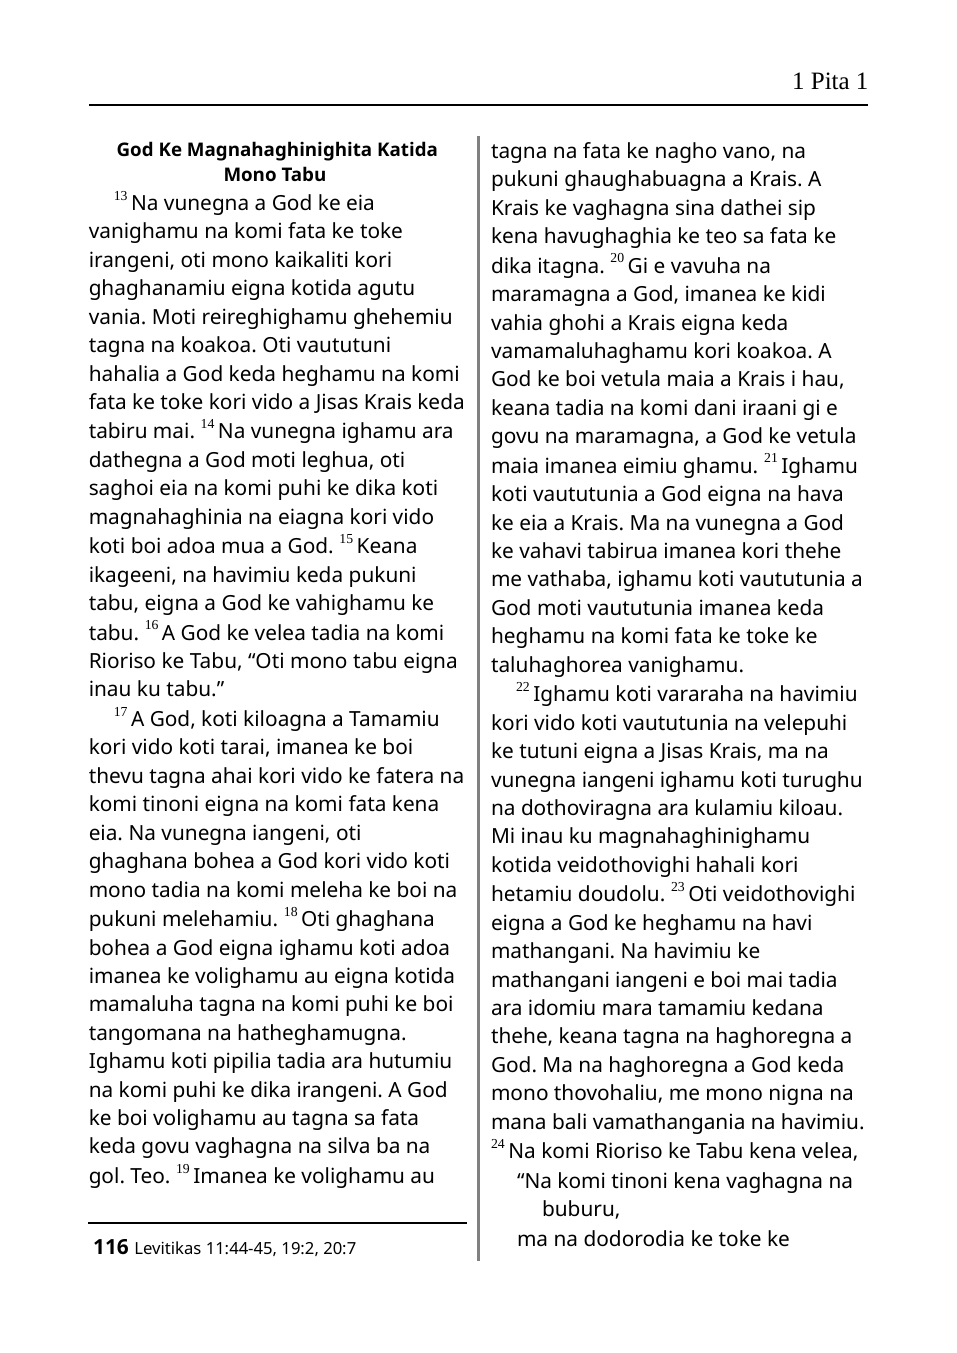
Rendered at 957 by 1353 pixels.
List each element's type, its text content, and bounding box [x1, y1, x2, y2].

text ma na dodorodia ke toke ke [517, 1223, 867, 1252]
text God Ke Magnahaghinighita Katida Mono Tabu [88, 136, 466, 187]
text 13 Na vunegna a God ke eia vanighamu na komi fata ke toke irangeni, oti mono kaikaliti kori ghaghanamiu eigna kotida agutu vania. Moti reireghighamu ghehemiu tagna na koakoa. Oti vaututuni hahalia a God keda heghamu na komi fata ke toke kori vido a Jisas Krais keda tabiru mai. 14 Na vunegna ighamu ara dathegna a God moti leghua, oti saghoi eia na komi puhi ke dika koti magnahaghinia na eiagna kori vido koti boi adoa mua a God. 15 Keana ikageeni, na havimiu keda pukuni tabu, eigna a God ke vahighamu ke tabu. 16 A God ke velea tadia na komi Rioriso ke Tabu, “Oti mono tabu eigna inau ku tabu.” [88, 187, 466, 703]
text tagna na fata ke nagho vano, na pukuni ghaughabuagna a Krais. A Krais ke vaghagna sina dathei sip kena havughaghia ke teo sa fata ke dika itagna. 20 Gi e vavuha na maramagna a God, imanea ke kidi vahia ghohi a Krais eigna keda vamamaluhaghamu kori koakoa. A God ke boi vetula maia a Krais i hau, keana tadia na komi dani iraani gi e govu na maramagna, a God ke vetula maia imanea eimiu ghamu. 21 Ighamu koti vaututunia a God eigna na hava ke eia a Krais. Ma na vunegna a God ke vahavi tabirua imanea kori thehe me vathaba, ighamu koti vaututunia a God moti vaututunia imanea keda heghamu na komi fata ke toke ke taluhaghorea vanighamu. [491, 136, 868, 678]
text 22 Ighamu koti vararaha na havimiu kori vido koti vaututunia na velepuhi ke tutuni eigna a Jisas Krais, ma na vunegna iangeni ighamu koti turughu na dothoviragna ara kulamiu kiloau. Mi inau ku magnahaghinighamu kotida veidothovighi hahali kori hetamiu doudolu. 23 Oti veidothovighi eigna a God ke heghamu na havi mathangani. Na havimiu ke mathangani iangeni e boi mai tadia ara idomiu mara tamamiu kedana thehe, keana tagna na haghoregna a God. Ma na haghoregna a God keda mono thovohaliu, me mono nigna na mana bali vamathangania na havimiu. 24 Na komi Rioriso ke Tabu kena velea, [491, 678, 868, 1165]
text 116 Levitikas 11:44-45, 19:2, 20:7 [88, 1232, 466, 1260]
text 17 A God, koti kiloagna a Tamamiu kori vido koti tarai, imanea ke boi thevu tagna ahai kori vido ke fatera na komi tinoni eigna na komi fata kena eia. Na vunegna iangeni, oti ghaghana bohea a God kori vido koti mono tadia na komi meleha ke boi na pukuni melehamiu. 18 Oti ghaghana bohea a God eigna ighamu koti adoa imanea ke volighamu au eigna kotida mamaluha tagna na komi puhi ke boi tangomana na hatheghamugna. Ighamu koti pipilia tadia ara hutumiu na komi puhi ke dika irangeni. A God ke boi volighamu au tagna sa fata keda govu vaghagna na silva ba na gol. Teo. 19 Imanea ke volighamu au [88, 703, 466, 1189]
text “Na komi tinoni kena vaghagna na buburu, [517, 1166, 867, 1223]
